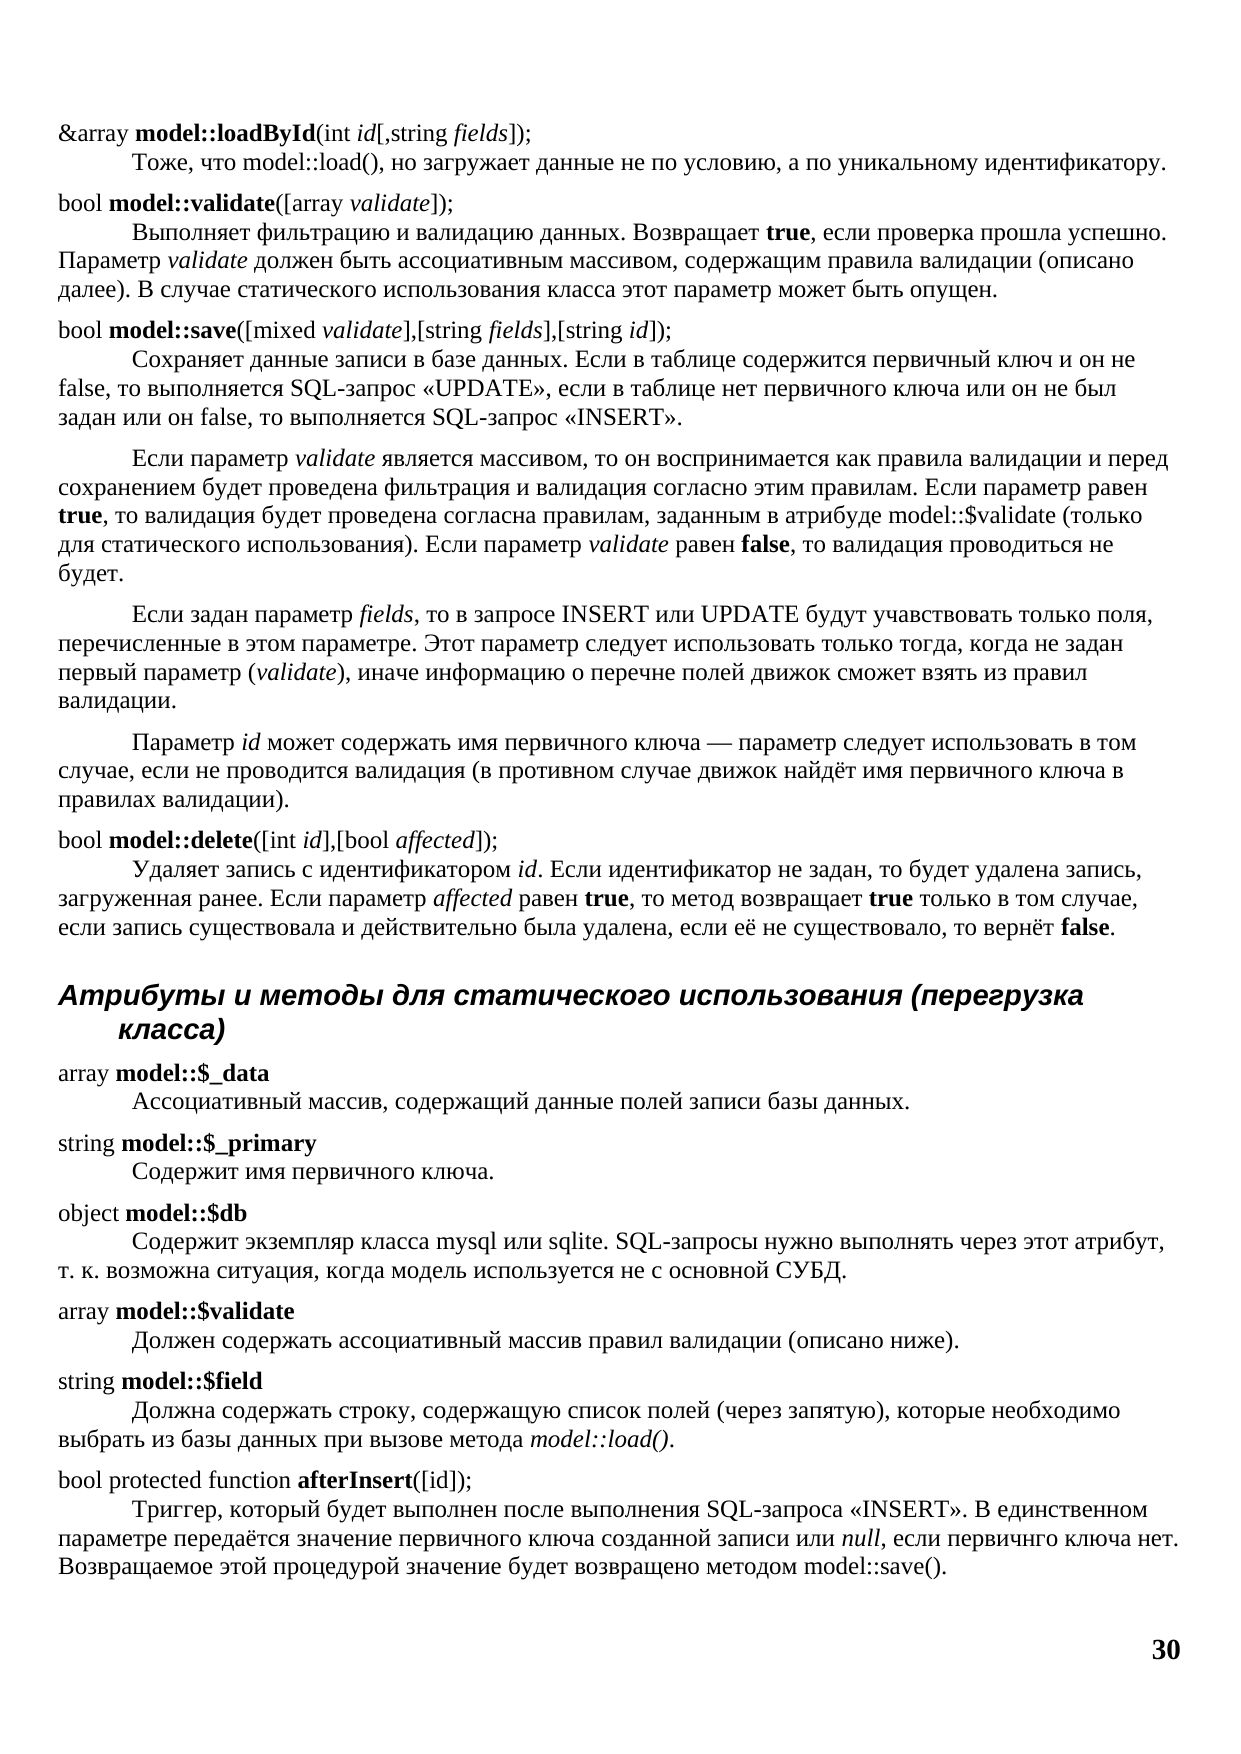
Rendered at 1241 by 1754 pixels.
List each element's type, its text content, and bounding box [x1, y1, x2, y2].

text string model::$field Должна содержать строку, содержащую список полей (через запятую), которые необходимо выбрать из базы данных при вызове метода model::load(). [58, 1366, 1181, 1453]
text string model::$_primary Содержит имя первичного ключа. [58, 1128, 1181, 1185]
text bool model::validate([array validate]); Выполняет фильтрацию и валидацию данных. Возвращает true, если проверка прошла успешно. Параметр validate должен быть ассоциативным массивом, содержащим правила валидации (описано далее). В случае статического использования класса этот параметр может быть опущен. [58, 188, 1181, 303]
text Параметр id может содержать имя первичного ключа — параметр следует использовать в том случае, если не проводится валидация (в противном случае движок найдёт имя первичного ключа в правилах валидации). [58, 727, 1181, 813]
text &array model::loadById(int id[,string fields]); Тоже, что model::load(), но загружает данные не по условию, а по уникальному идентификатору. [58, 118, 1181, 176]
subtitle Атрибуты и методы для статического использования (перегрузка класса) [58, 978, 1181, 1045]
text bool model::save([mixed validate],[string fields],[string id]); Сохраняет данные записи в базе данных. Если в таблице содержится первичный ключ и он не false, то выполняется SQL-запрос «UPDATE», если в таблице нет первичного ключа или он не был задан или он false, то выполняется SQL-запрос «INSERT». [58, 316, 1181, 431]
text array model::$_data Ассоциативный массив, содержащий данные полей записи базы данных. [58, 1058, 1181, 1115]
text bool protected function afterInsert([id]); Триггер, который будет выполнен после выполнения SQL-запроса «INSERT». В единственном параметре передаётся значение первичного ключа созданной записи или null, если первичнго ключа нет. Возвращаемое этой процедурой значение будет возвращено методом model::save(). [58, 1465, 1181, 1580]
text array model::$validate Должен содержать ассоциативный массив правил валидации (описано ниже). [58, 1296, 1181, 1354]
text Если задан параметр fields, то в запросе INSERT или UPDATE будут учавствовать только поля, перечисленные в этом параметре. Этот параметр следует использовать только тогда, когда не задан первый параметр (validate), иначе информацию о перечне полей движок сможет взять из правил валидации. [58, 599, 1181, 714]
text Если параметр validate является массивом, то он воспринимается как правила валидации и перед сохранением будет проведена фильтрация и валидация согласно этим правилам. Если параметр равен true, то валидация будет проведена согласна правилам, заданным в атрибуде model::$validate (только для статического использования). Если параметр validate равен false, то валидация проводиться не будет. [58, 443, 1181, 587]
text bool model::delete([int id],[bool affected]); Удаляет запись с идентификатором id. Если идентификатор не задан, то будет удалена запись, загруженная ранее. Если параметр affected равен true, то метод возвращает true только в том случае, если запись существовала и действительно была удалена, если её не существовало, то вернёт false. [58, 826, 1181, 941]
text object model::$db Содержит экземпляр класса mysql или sqlite. SQL-запросы нужно выполнять через этот атрибут, т. к. возможна ситуация, когда модель используется не с основной СУБД. [58, 1198, 1181, 1284]
